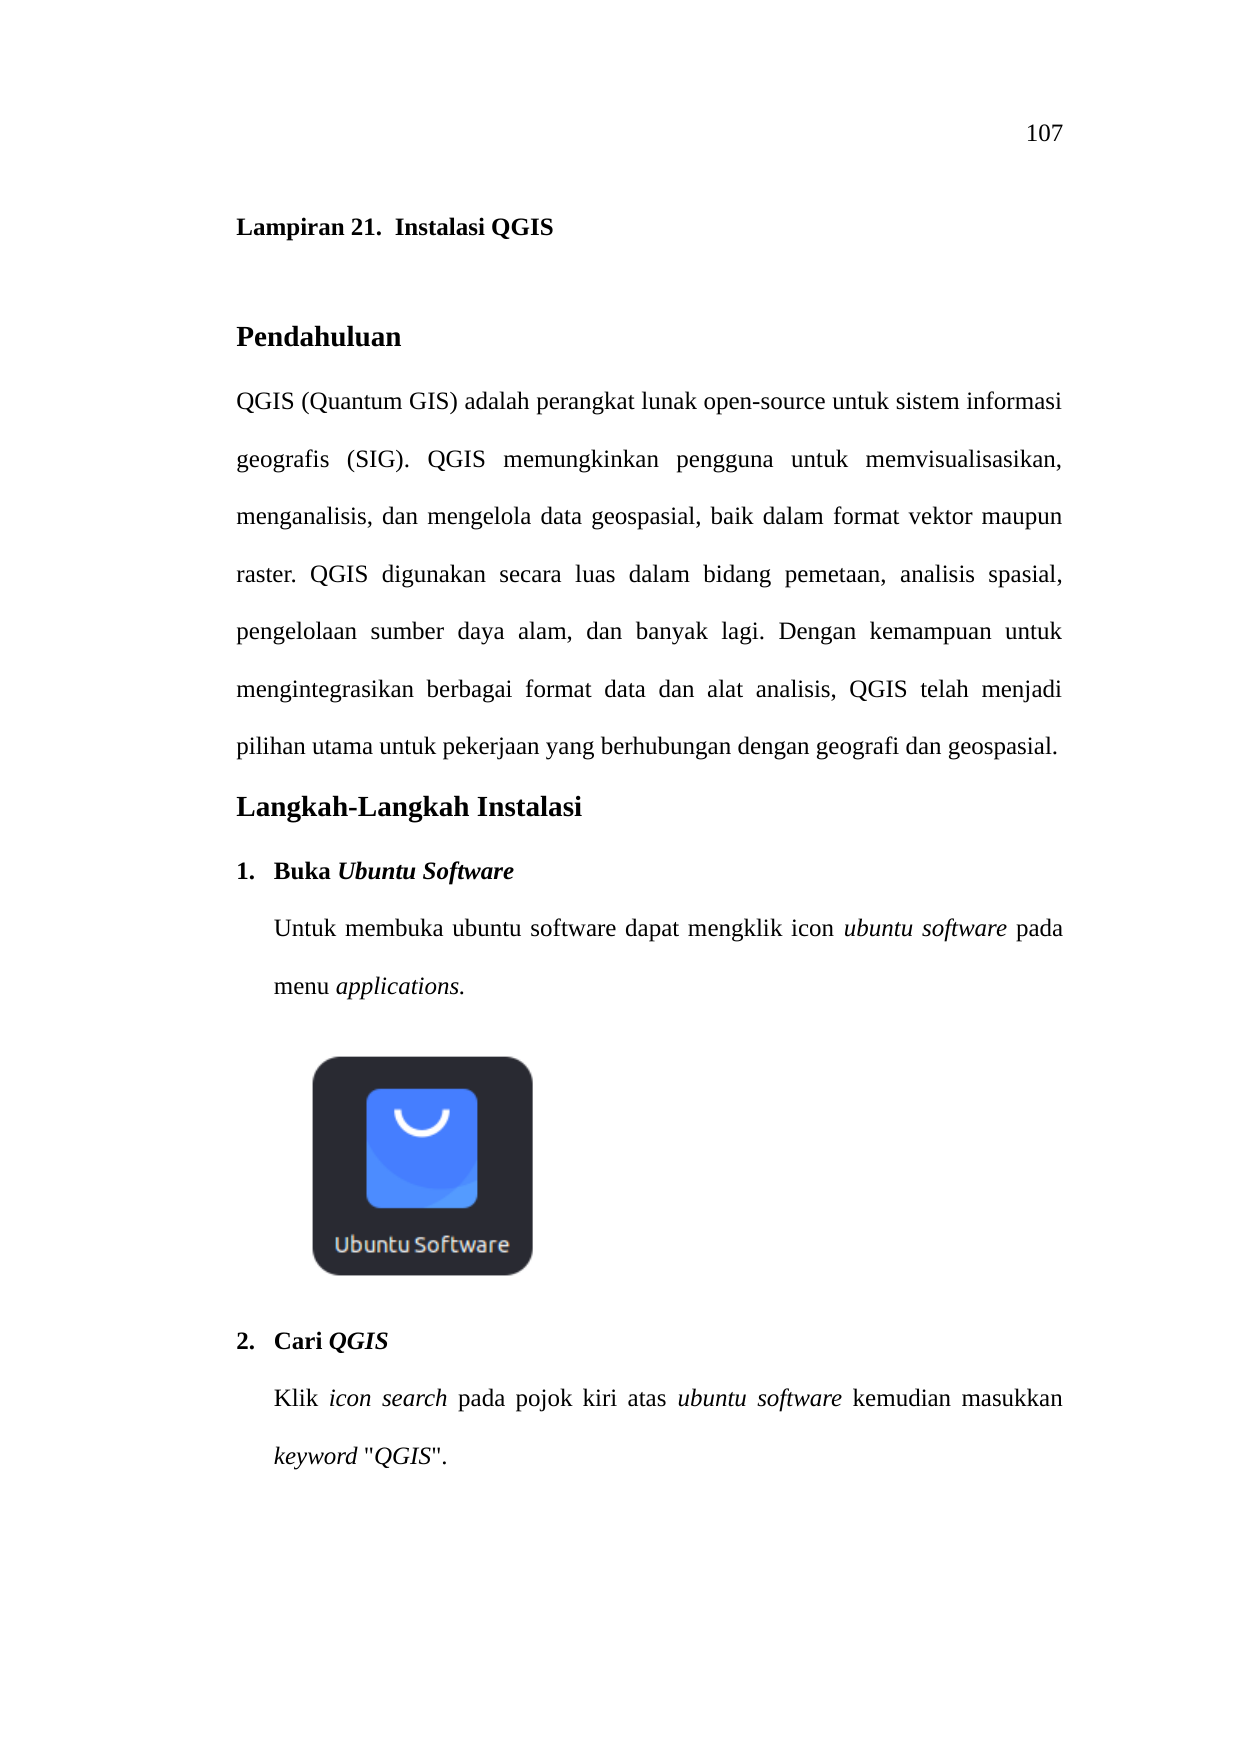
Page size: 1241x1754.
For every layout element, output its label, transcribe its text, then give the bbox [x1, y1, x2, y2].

text QGIS (Quantum GIS) adalah perangkat lunak open-source untuk sistem informasi geografis (SIG). QGIS memungkinkan pengguna untuk memvisualisasikan, menganalisis, dan mengelola data geospasial, baik dalam format vektor maupun raster. QGIS digunakan secara luas dalam bidang pemetaan, analisis spasial, pengelolaan sumber daya alam, dan banyak lagi. Dengan kemampuan untuk mengintegrasikan berbagai format data dan alat analisis, QGIS telah menjadi pilihan utama untuk pekerjaan yang berhubungan dengan geografi dan geospasial. [236, 386, 1063, 760]
list Cari QGIS [236, 1326, 1063, 1354]
list Untuk membuka ubuntu software dapat mengklik icon ubuntu software pada menu applications. [236, 913, 1063, 999]
text Pendahuluan [236, 319, 1063, 353]
list Klik icon search pada pojok kiri atas ubuntu software kemudian masukkan keyword "QGIS". [236, 1383, 1063, 1469]
list Buka Ubuntu Software [236, 856, 1063, 884]
subtitle Instalasi QGIS [236, 212, 1063, 241]
text Langkah-Langkah Instalasi [236, 789, 1063, 822]
picture [276, 1031, 573, 1294]
